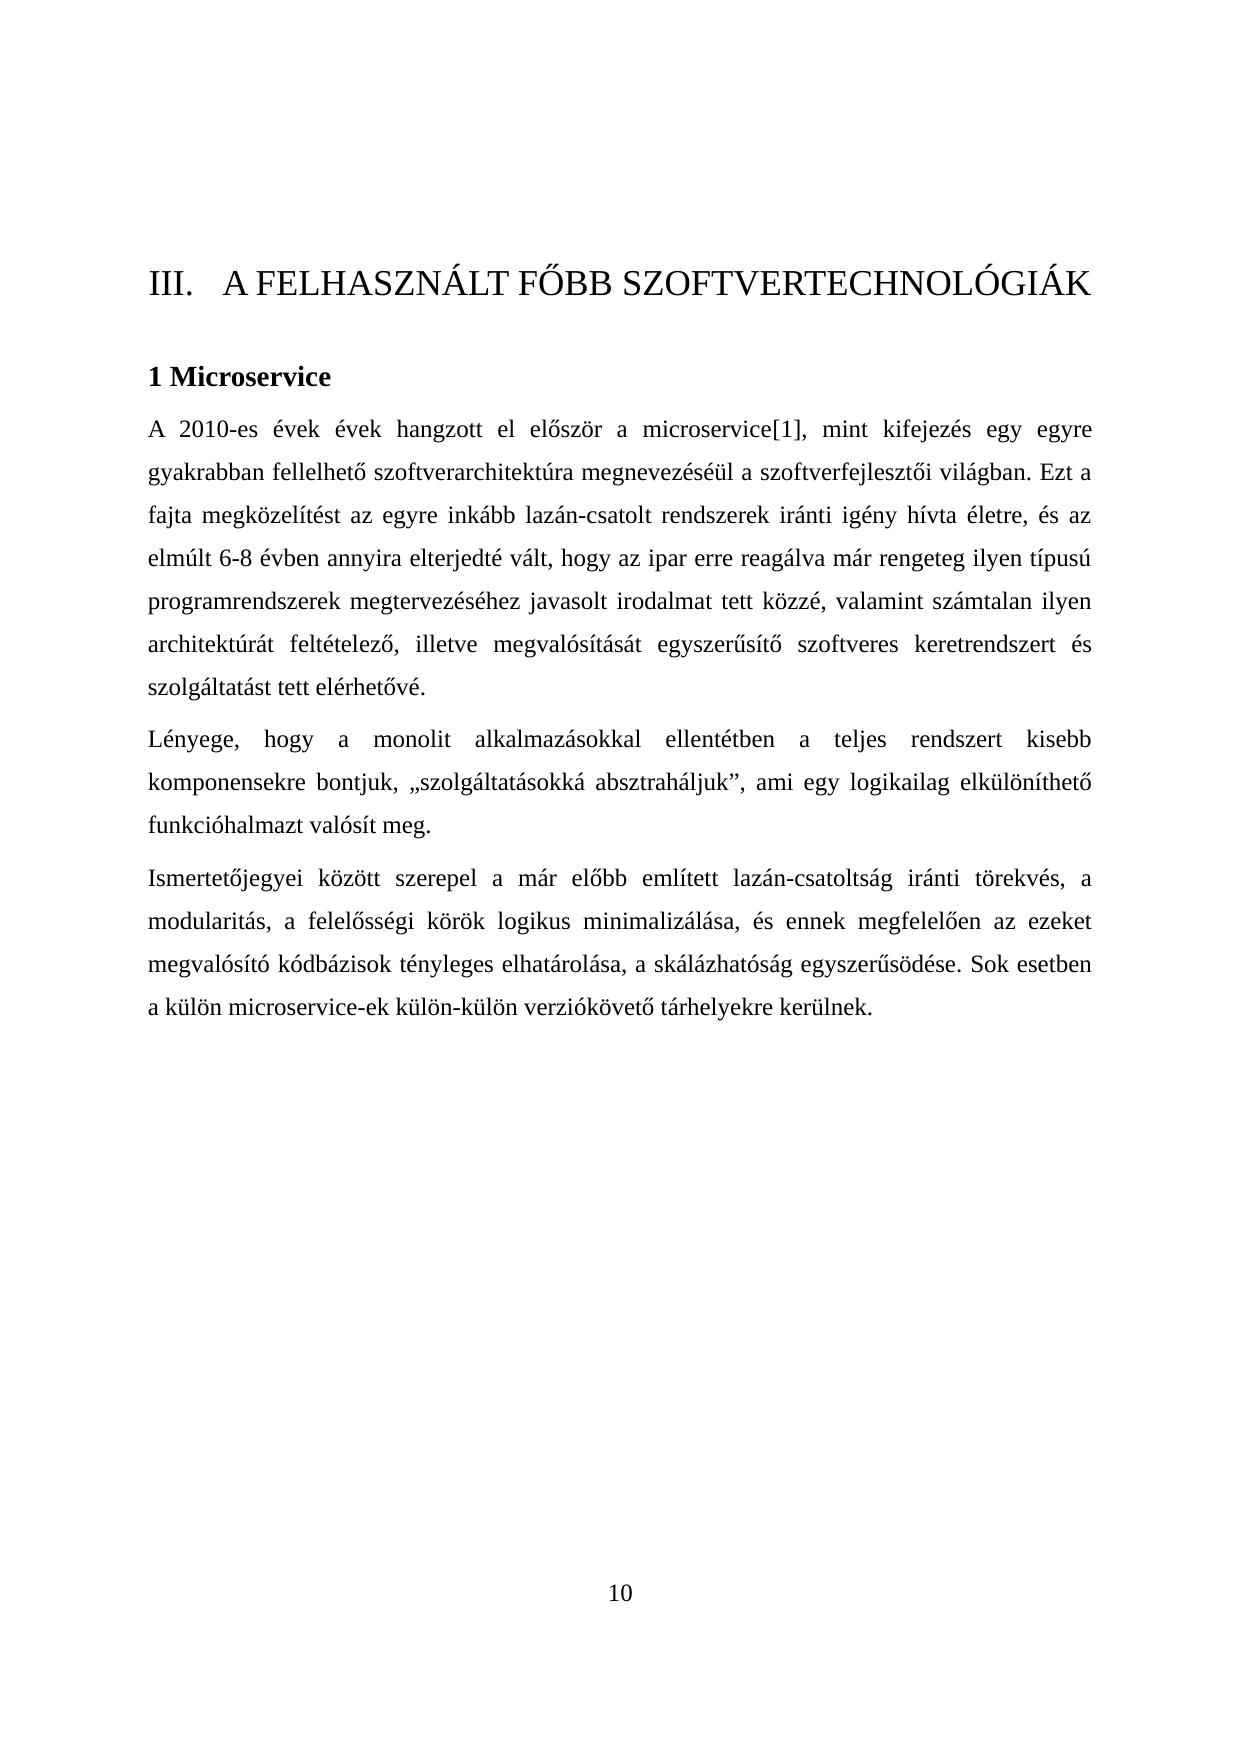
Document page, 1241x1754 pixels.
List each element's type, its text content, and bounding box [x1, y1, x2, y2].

subtitle Microservice [148, 359, 1093, 393]
text A 2010-es évek évek hangzott el először a microservice[1], mint kifejezés egy egyre gyakrabban fellelhető szoftverarchitektúra megnevezéséül a szoftverfejlesztői világban. Ezt a fajta megközelítést az egyre inkább lazán-csatolt rendszerek iránti igény hívta életre, és az elmúlt 6-8 évben annyira elterjedté vált, hogy az ipar erre reagálva már rengeteg ilyen típusú programrendszerek megtervezéséhez javasolt irodalmat tett közzé, valamint számtalan ilyen architektúrát feltételező, illetve megvalósítását egyszerűsítő szoftveres keretrendszert és szolgáltatást tett elérhetővé. [148, 414, 1093, 701]
text Ismertetőjegyei között szerepel a már előbb említett lazán-csatoltság iránti törekvés, a modularitás, a felelősségi körök logikus minimalizálása, és ennek megfelelően az ezeket megvalósító kódbázisok tényleges elhatárolása, a skálázhatóság egyszerűsödése. Sok esetben a külön microservice-ek külön-külön verziókövető tárhelyekre kerülnek. [148, 863, 1093, 1021]
text Lényege, hogy a monolit alkalmazásokkal ellentétben a teljes rendszert kisebb komponensekre bontjuk, „szolgáltatásokká absztraháljuk”, ami egy logikailag elkülöníthető funkcióhalmazt valósít meg. [148, 724, 1093, 839]
subtitle A FELHASZNÁLT FŐBB SZOFTVERTECHNOLÓGIÁK [148, 261, 1093, 303]
